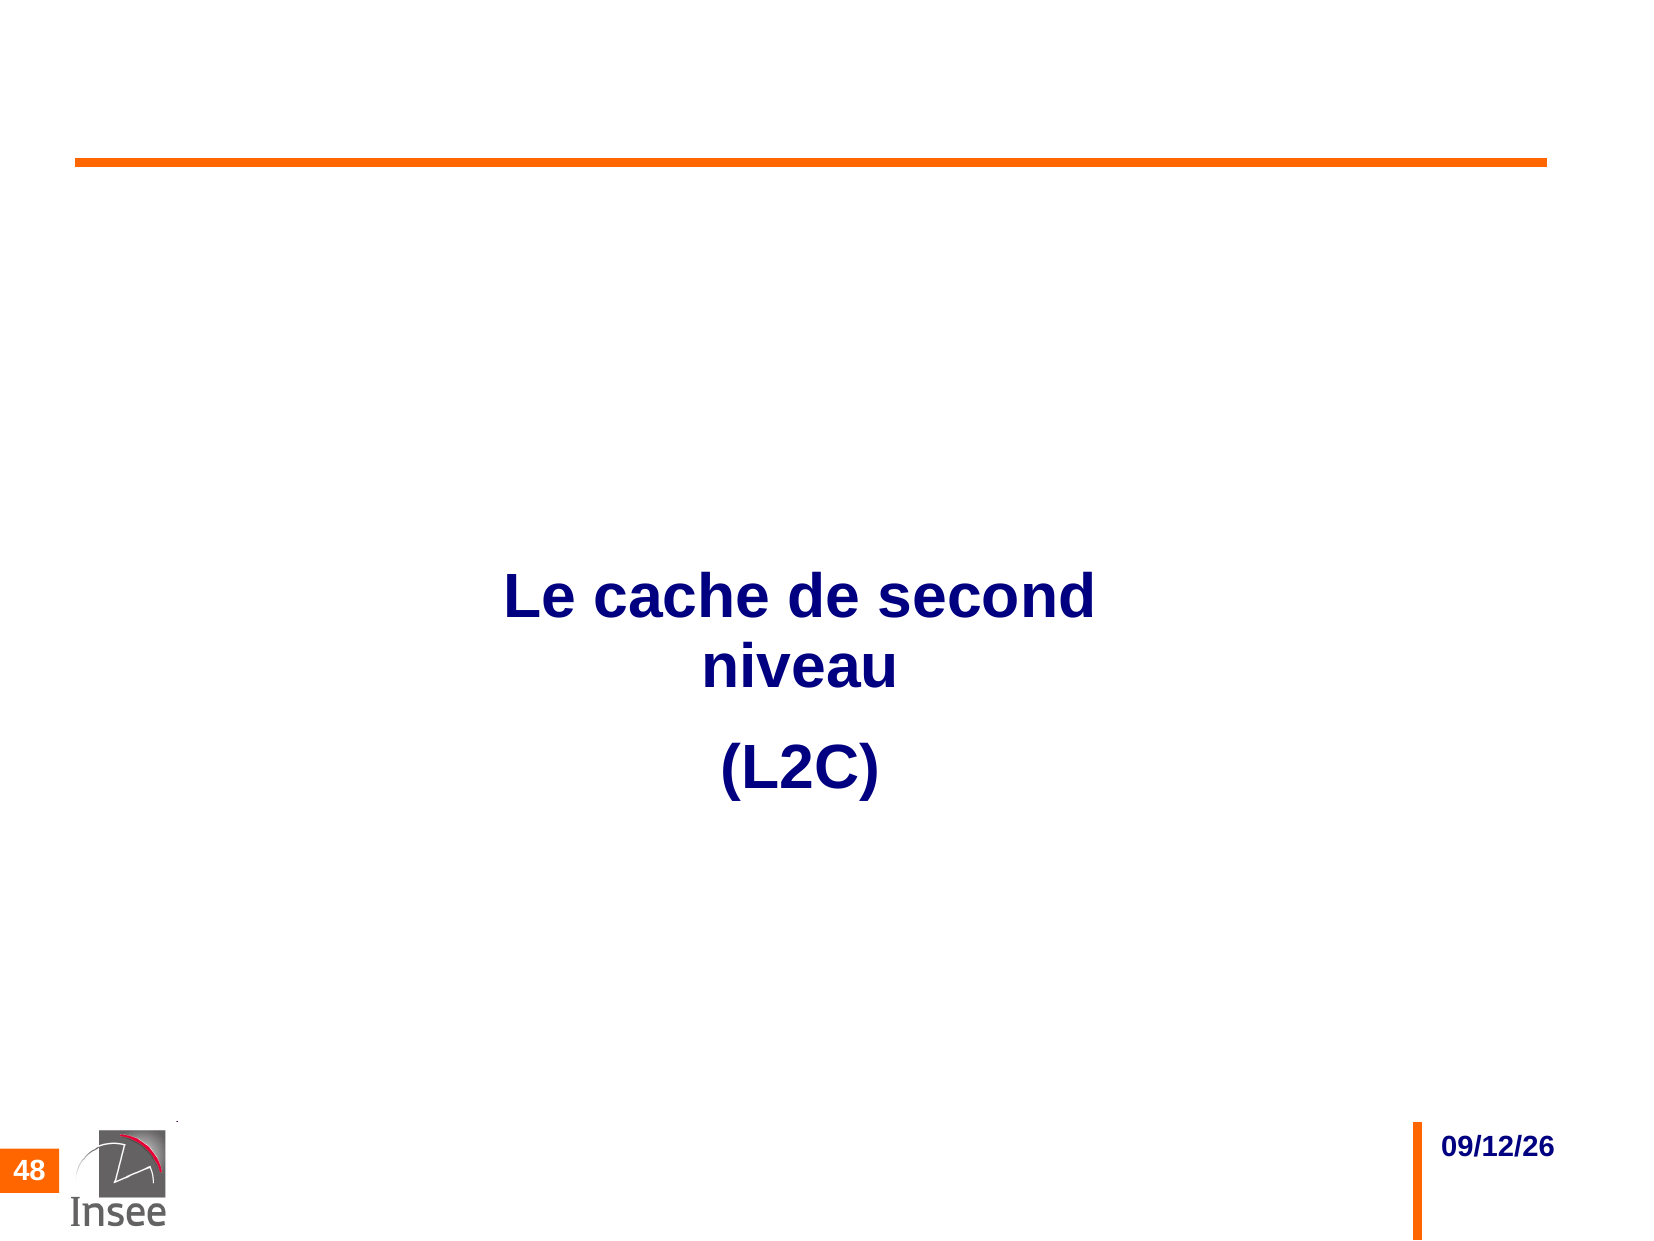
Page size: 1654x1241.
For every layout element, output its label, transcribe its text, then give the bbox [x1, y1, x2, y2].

list Le cache de second niveau (L2C) [366, 561, 1182, 803]
picture [62, 1121, 178, 1241]
